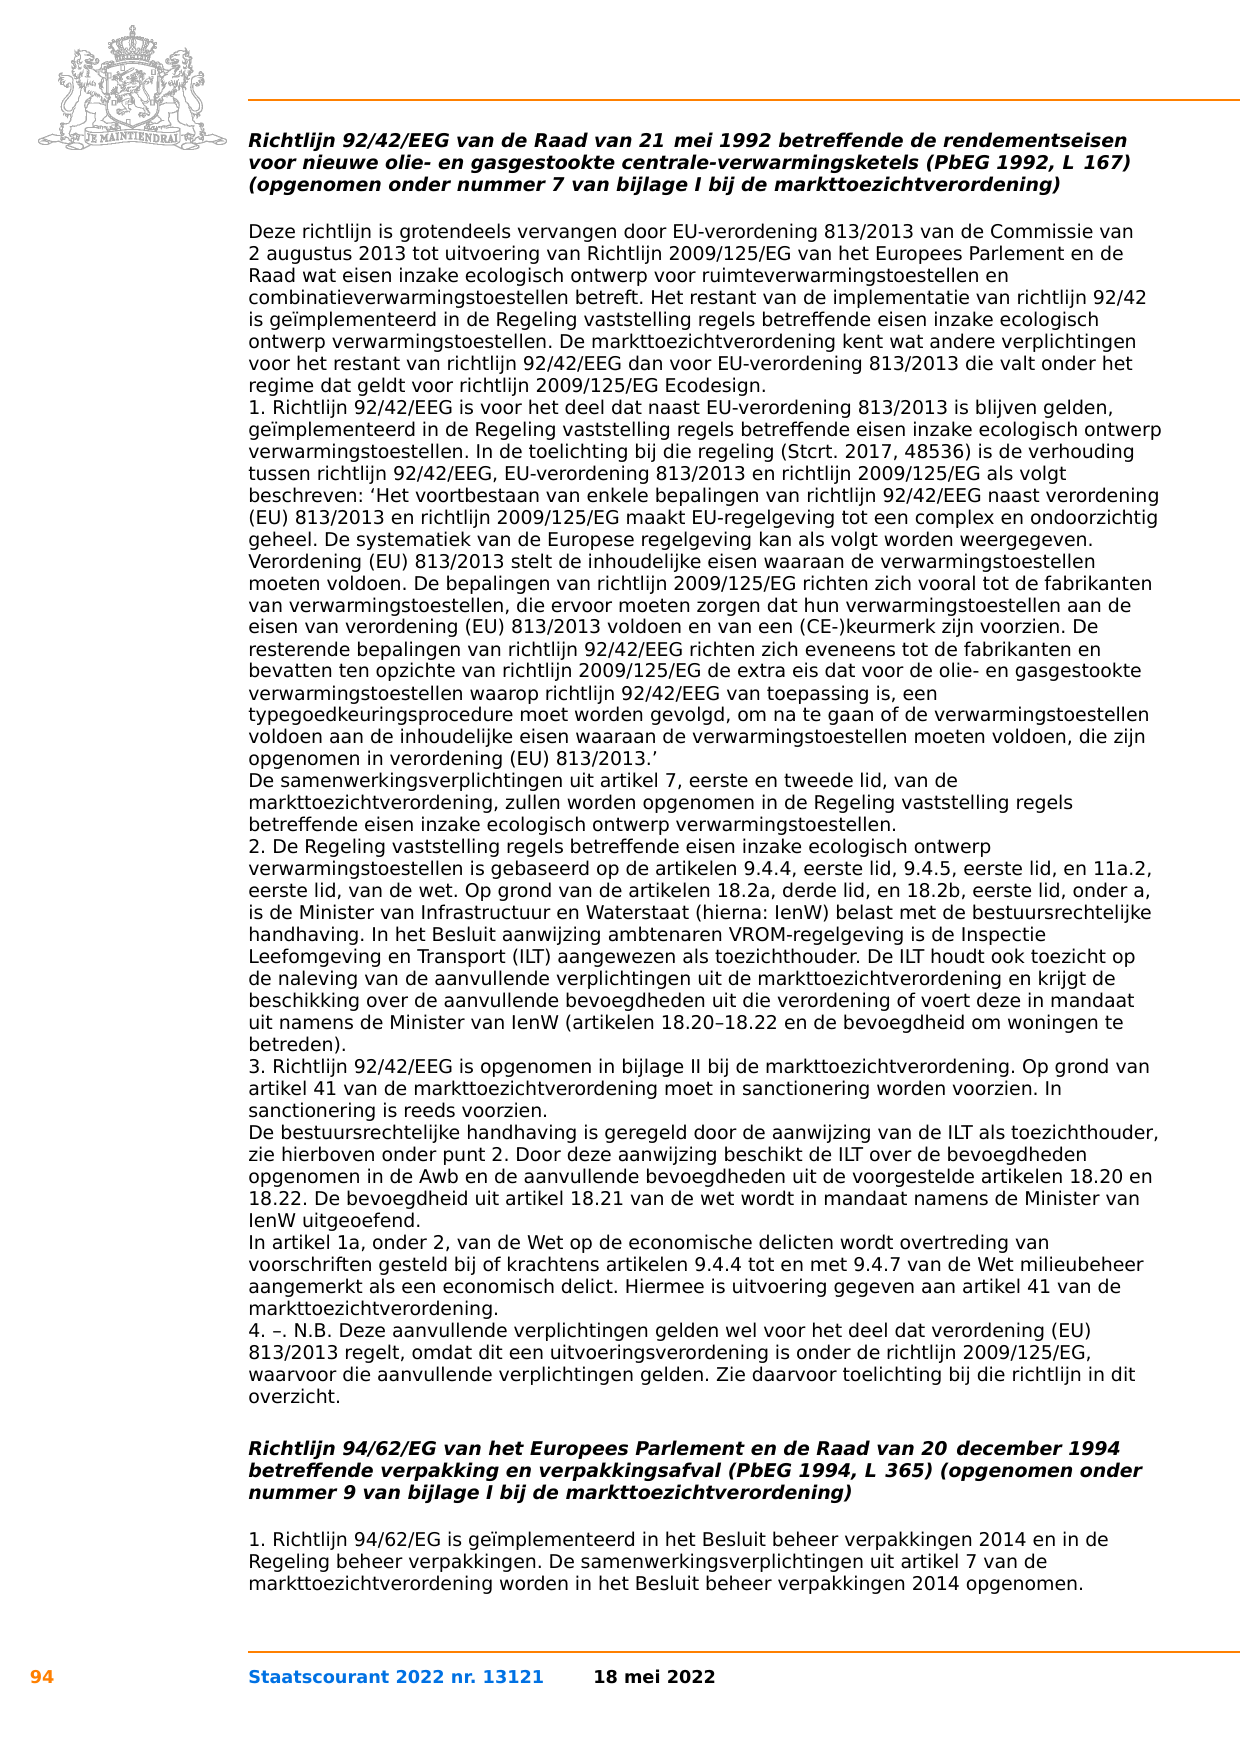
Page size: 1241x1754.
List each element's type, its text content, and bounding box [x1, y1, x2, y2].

text In artikel 1a, onder 2, van de Wet op de economische delicten wordt overtreding van voorschriften gesteld bij of krachtens artikelen 9.4.4 tot en met 9.4.7 van de Wet milieubeheer aangemerkt als een economisch delict. Hiermee is uitvoering gegeven aan artikel 41 van de markttoezichtverordening. [248, 1232, 1163, 1320]
text Deze richtlijn is grotendeels vervangen door EU-verordening 813/2013 van de Commissie van 2 augustus 2013 tot uitvoering van Richtlijn 2009/125/EG van het Europees Parlement en de Raad wat eisen inzake ecologisch ontwerp voor ruimteverwarmingstoestellen en combinatieverwarmingstoestellen betreft. Het restant van de implementatie van richtlijn 92/42 is geïmplementeerd in de Regeling vaststelling regels betreffende eisen inzake ecologisch ontwerp verwarmingstoestellen. De markttoezichtverordening kent wat andere verplichtingen voor het restant van richtlijn 92/42/EEG dan voor EU-verordening 813/2013 die valt onder het regime dat geldt voor richtlijn 2009/125/EG Ecodesign. [248, 221, 1163, 397]
text 2. De Regeling vaststelling regels betreffende eisen inzake ecologisch ontwerp verwarmingstoestellen is gebaseerd op de artikelen 9.4.4, eerste lid, 9.4.5, eerste lid, en 11a.2, eerste lid, van de wet. Op grond van de artikelen 18.2a, derde lid, en 18.2b, eerste lid, onder a, is de Minister van Infrastructuur en Waterstaat (hierna: IenW) belast met de bestuursrechtelijke handhaving. In het Besluit aanwijzing ambtenaren VROM-regelgeving is de Inspectie Leefomgeving en Transport (ILT) aangewezen als toezichthouder. De ILT houdt ook toezicht op de naleving van de aanvullende verplichtingen uit de markttoezichtverordening en krijgt de beschikking over de aanvullende bevoegdheden uit die verordening of voert deze in mandaat uit namens de Minister van IenW (artikelen 18.20–18.22 en de bevoegdheid om woningen te betreden). [248, 836, 1163, 1056]
text 1. Richtlijn 92/42/EEG is voor het deel dat naast EU-verordening 813/2013 is blijven gelden, geïmplementeerd in de Regeling vaststelling regels betreffende eisen inzake ecologisch ontwerp verwarmingstoestellen. In de toelichting bij die regeling (Stcrt. 2017, 48536) is de verhouding tussen richtlijn 92/42/EEG, EU-verordening 813/2013 en richtlijn 2009/125/EG als volgt beschreven: ‘Het voortbestaan van enkele bepalingen van richtlijn 92/42/EEG naast verordening (EU) 813/2013 en richtlijn 2009/125/EG maakt EU-regelgeving tot een complex en ondoorzichtig geheel. De systematiek van de Europese regelgeving kan als volgt worden weergegeven. Verordening (EU) 813/2013 stelt de inhoudelijke eisen waaraan de verwarmingstoestellen moeten voldoen. De bepalingen van richtlijn 2009/125/EG richten zich vooral tot de fabrikanten van verwarmingstoestellen, die ervoor moeten zorgen dat hun verwarmingstoestellen aan de eisen van verordening (EU) 813/2013 voldoen en van een (CE-)keurmerk zijn voorzien. De resterende bepalingen van richtlijn 92/42/EEG richten zich eveneens tot de fabrikanten en bevatten ten opzichte van richtlijn 2009/125/EG de extra eis dat voor de olie- en gasgestookte verwarmingstoestellen waarop richtlijn 92/42/EEG van toepassing is, een typegoedkeuringsprocedure moet worden gevolgd, om na te gaan of de verwarmingstoestellen voldoen aan de inhoudelijke eisen waaraan de verwarmingstoestellen moeten voldoen, die zijn opgenomen in verordening (EU) 813/2013.’ [248, 397, 1163, 770]
picture [38, 25, 227, 150]
text 3. Richtlijn 92/42/EEG is opgenomen in bijlage II bij de markttoezichtverordening. Op grond van artikel 41 van de markttoezichtverordening moet in sanctionering worden voorzien. In sanctionering is reeds voorzien. [248, 1056, 1163, 1122]
subtitle Richtlijn 92/42/EEG van de Raad van 21 mei 1992 betreffende de rendementseisen voor nieuwe olie- en gasgestookte centrale-verwarmingsketels (PbEG 1992, L 167) (opgenomen onder nummer 7 van bijlage I bij de markttoezichtverordening) [248, 130, 1163, 196]
text 1. Richtlijn 94/62/EG is geïmplementeerd in het Besluit beheer verpakkingen 2014 en in de Regeling beheer verpakkingen. De samenwerkingsverplichtingen uit artikel 7 van de markttoezichtverordening worden in het Besluit beheer verpakkingen 2014 opgenomen. [248, 1529, 1163, 1594]
text 4. –. N.B. Deze aanvullende verplichtingen gelden wel voor het deel dat verordening (EU) 813/2013 regelt, omdat dit een uitvoeringsverordening is onder de richtlijn 2009/125/EG, waarvoor die aanvullende verplichtingen gelden. Zie daarvoor toelichting bij die richtlijn in dit overzicht. [248, 1320, 1163, 1408]
subtitle Richtlijn 94/62/EG van het Europees Parlement en de Raad van 20 december 1994 betreffende verpakking en verpakkingsafval (PbEG 1994, L 365) (opgenomen onder nummer 9 van bijlage I bij de markttoezichtverordening) [248, 1438, 1163, 1504]
text De bestuursrechtelijke handhaving is geregeld door de aanwijzing van de ILT als toezichthouder, zie hierboven onder punt 2. Door deze aanwijzing beschikt de ILT over de bevoegdheden opgenomen in de Awb en de aanvullende bevoegdheden uit de voorgestelde artikelen 18.20 en 18.22. De bevoegdheid uit artikel 18.21 van de wet wordt in mandaat namens de Minister van IenW uitgeoefend. [248, 1122, 1163, 1232]
text De samenwerkingsverplichtingen uit artikel 7, eerste en tweede lid, van de markttoezichtverordening, zullen worden opgenomen in de Regeling vaststelling regels betreffende eisen inzake ecologisch ontwerp verwarmingstoestellen. [248, 770, 1163, 836]
